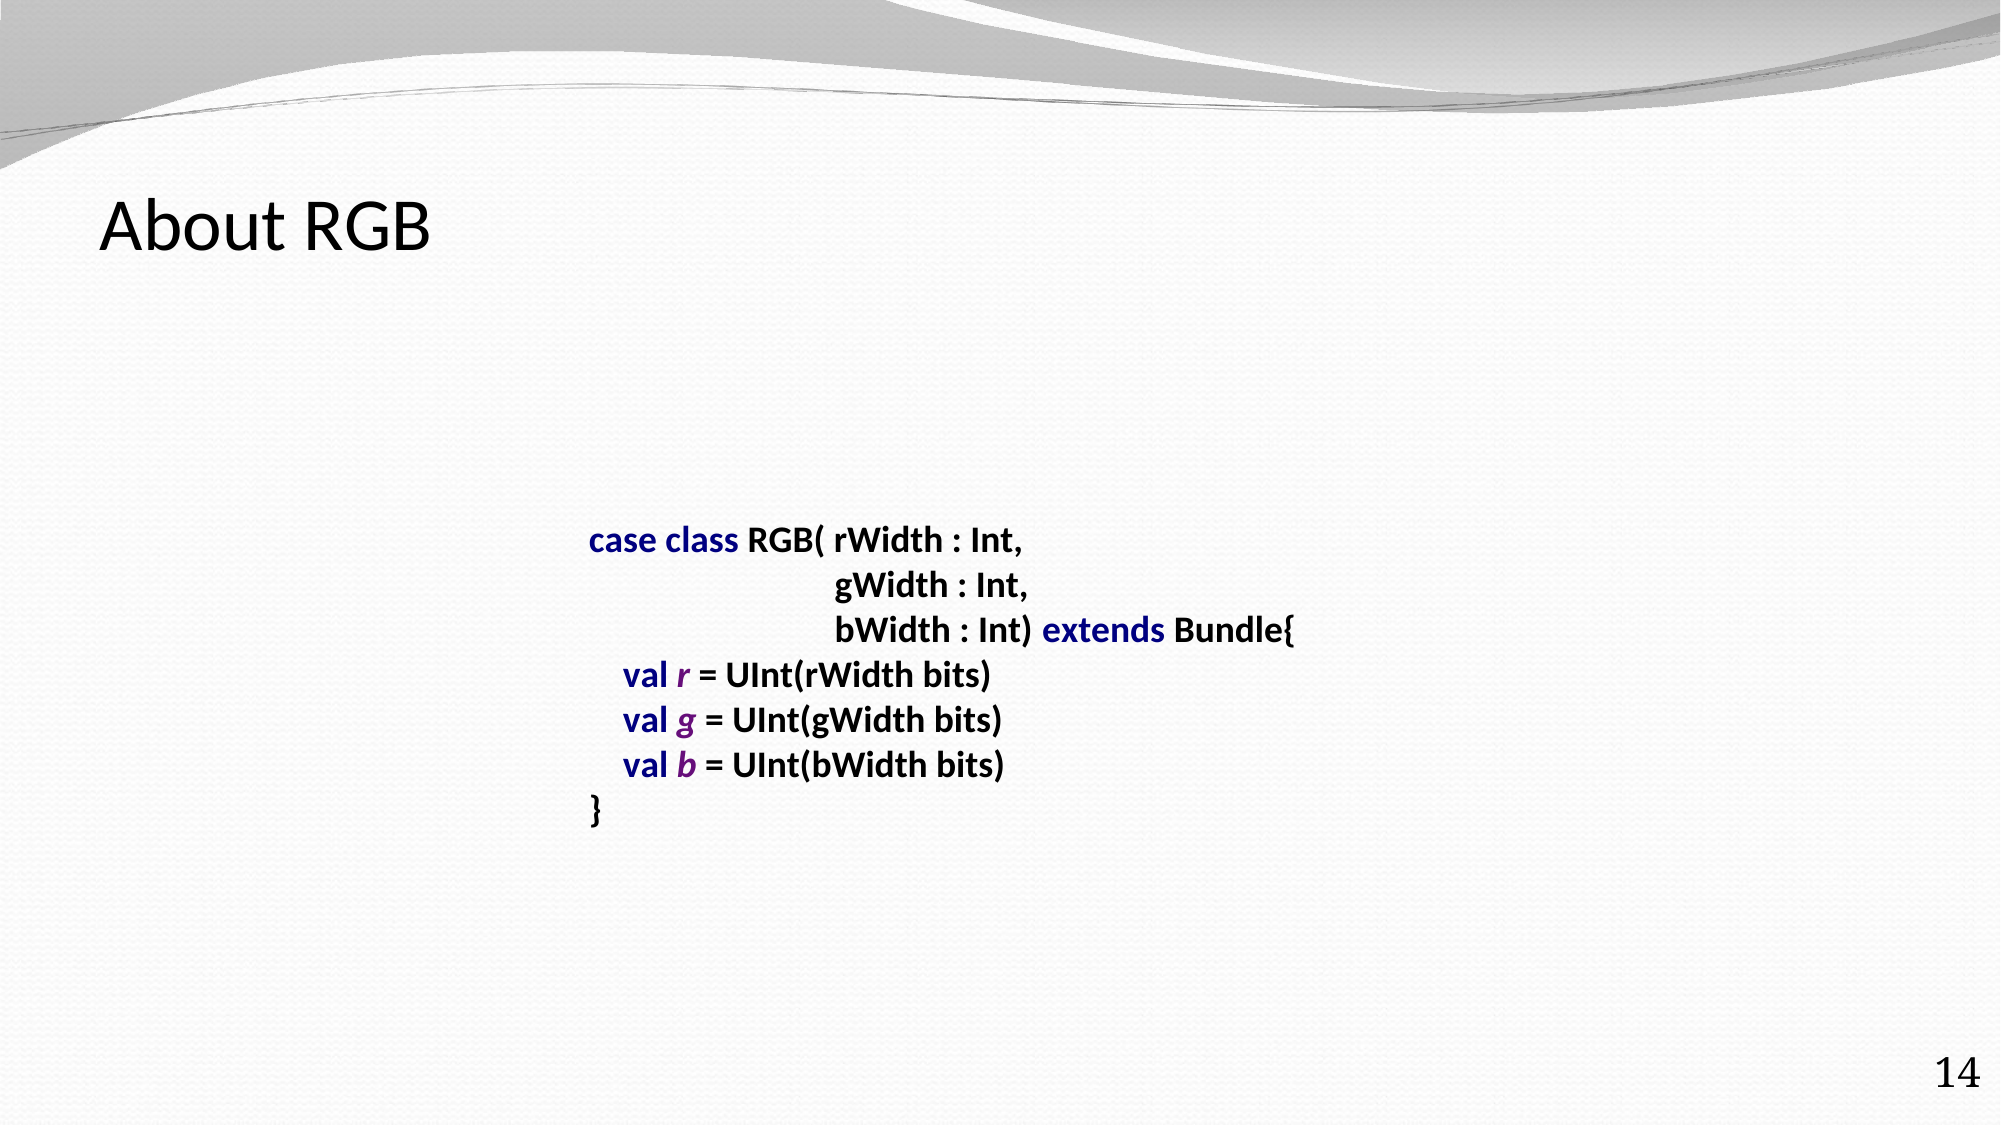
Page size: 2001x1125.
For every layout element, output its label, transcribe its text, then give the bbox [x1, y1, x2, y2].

title About RGB [99, 78, 1985, 266]
text_box [1813, 1042, 1981, 1103]
picture [0, 0, 2001, 1125]
text_box case class RGB( rWidth : Int, gWidth : Int, bWidth : Int) extends Bundle{ val r = UInt(rWidth bits) val g = UInt(gWidth bits) val b = UInt(bWidth bits) } [574, 507, 1371, 883]
